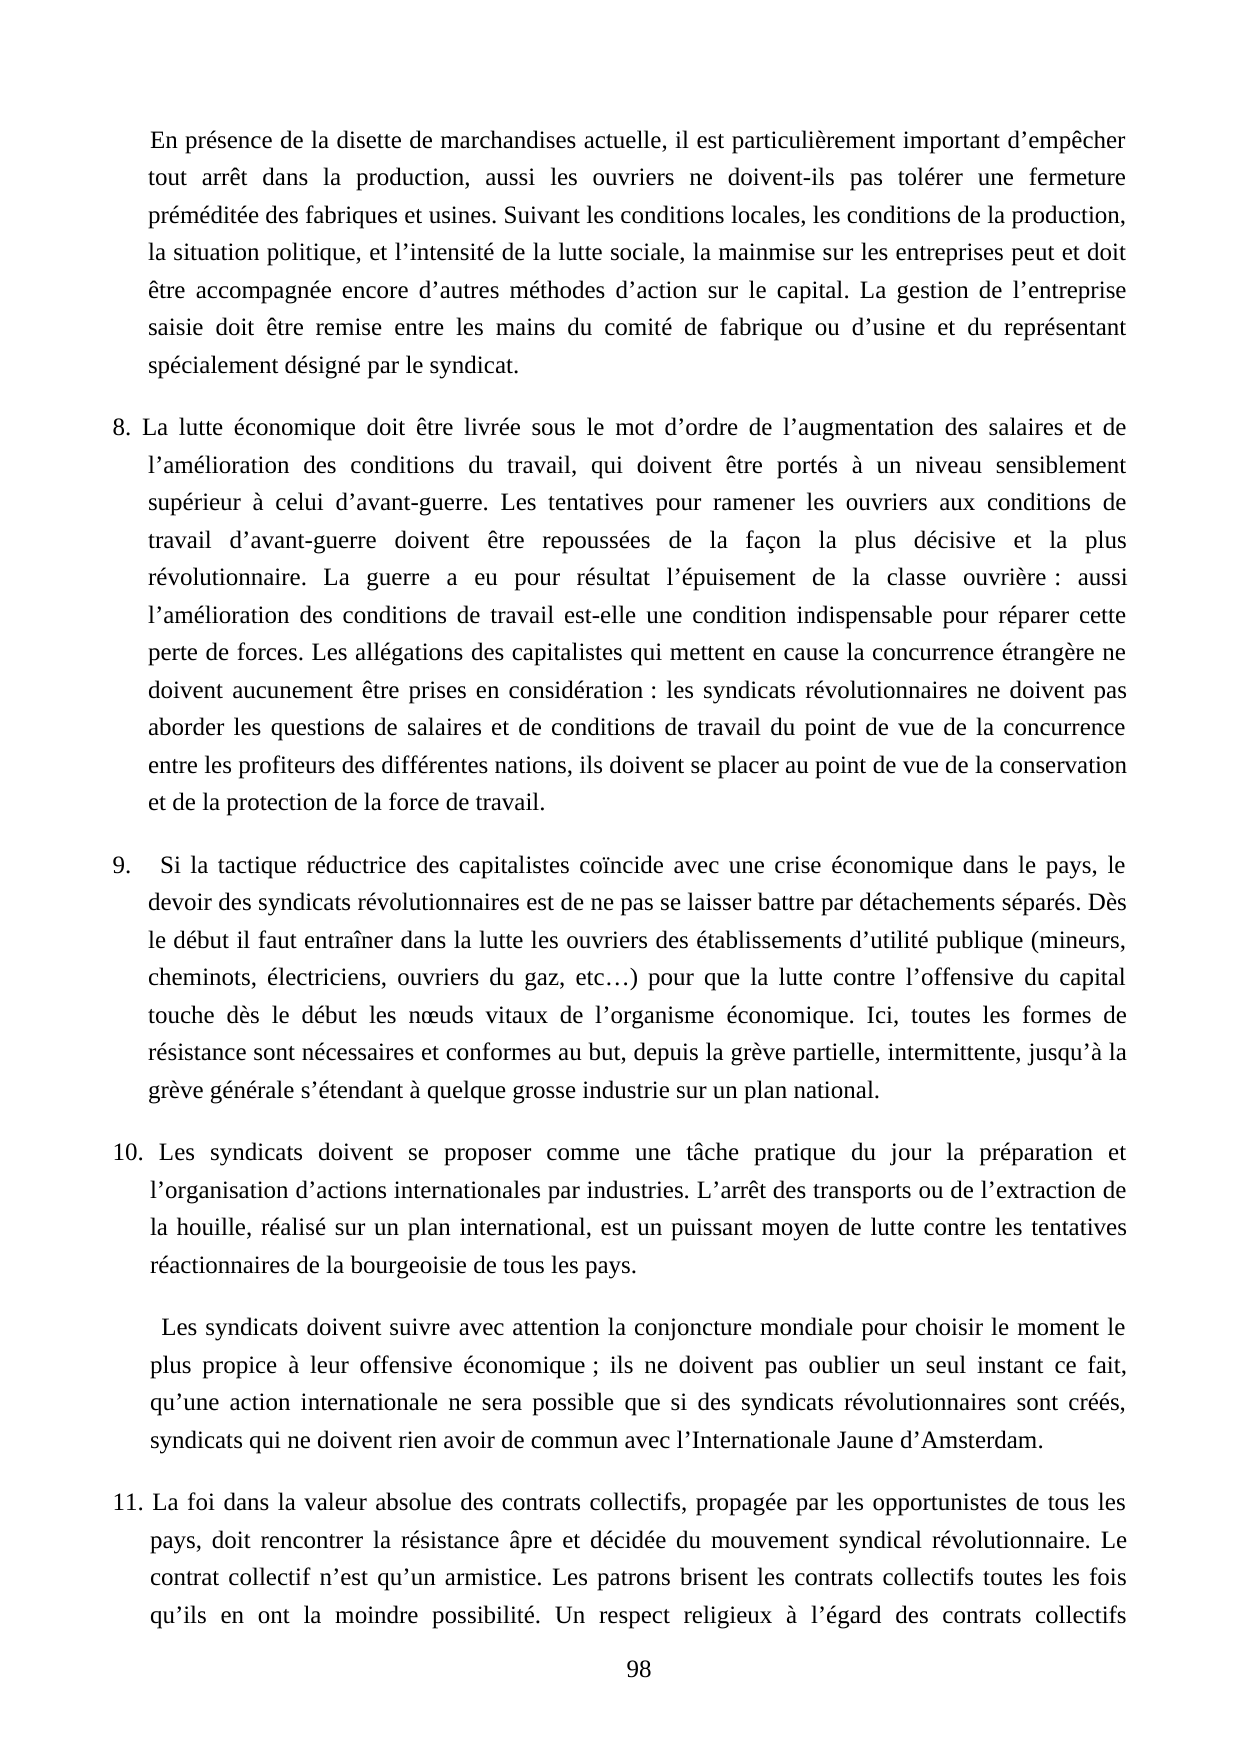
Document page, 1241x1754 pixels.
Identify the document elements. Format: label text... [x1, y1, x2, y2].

text Les syndicats doivent suivre avec attention la conjoncture mondiale pour choisir le moment le plus propice à leur offensive économique ; ils ne doivent pas oublier un seul instant ce fait, qu’une action internationale ne sera possible que si des syndicats révolutionnaires sont créés, syndicats qui ne doivent rien avoir de commun avec l’Internationale Jaune d’Amsterdam. [112, 1306, 1128, 1456]
text 8. La lutte économique doit être livrée sous le mot d’ordre de l’augmentation des salaires et de l’amélioration des conditions du travail, qui doivent être portés à un niveau sensiblement supérieur à celui d’avant-guerre. Les tentatives pour ramener les ouvriers aux conditions de travail d’avant-guerre doivent être repoussées de la façon la plus décisive et la plus révolutionnaire. La guerre a eu pour résultat l’épuisement de la classe ouvrière : aussi l’amélioration des conditions de travail est-elle une condition indispensable pour réparer cette perte de forces. Les allégations des capitalistes qui mettent en cause la concurrence étrangère ne doivent aucunement être prises en considération : les syndicats révolutionnaires ne doivent pas aborder les questions de salaires et de conditions de travail du point de vue de la concurrence entre les profiteurs des différentes nations, ils doivent se placer au point de vue de la conservation et de la protection de la force de travail. [112, 406, 1128, 818]
text En présence de la disette de marchandises actuelle, il est particulièrement important d’empêcher tout arrêt dans la production, aussi les ouvriers ne doivent-ils pas tolérer une fermeture préméditée des fabriques et usines. Suivant les conditions locales, les conditions de la production, la situation politique, et l’intensité de la lutte sociale, la mainmise sur les entreprises peut et doit être accompagnée encore d’autres méthodes d’action sur le capital. La gestion de l’entreprise saisie doit être remise entre les mains du comité de fabrique ou d’usine et du représentant spécialement désigné par le syndicat. [112, 118, 1128, 381]
text 11. La foi dans la valeur absolue des contrats collectifs, propagée par les opportunistes de tous les pays, doit rencontrer la résistance âpre et décidée du mouvement syndical révolutionnaire. Le contrat collectif n’est qu’un armistice. Les patrons brisent les contrats collectifs toutes les fois qu’ils en ont la moindre possibilité. Un respect religieux à l’égard des contrats collectifs [112, 1481, 1128, 1631]
text 10. Les syndicats doivent se proposer comme une tâche pratique du jour la préparation et l’organisation d’actions internationales par industries. L’arrêt des transports ou de l’extraction de la houille, réalisé sur un plan international, est un puissant moyen de lutte contre les tentatives réactionnaires de la bourgeoisie de tous les pays. [112, 1131, 1128, 1281]
text 9. Si la tactique réductrice des capitalistes coïncide avec une crise économique dans le pays, le devoir des syndicats révolutionnaires est de ne pas se laisser battre par détachements séparés. Dès le début il faut entraîner dans la lutte les ouvriers des établissements d’utilité publique (mineurs, cheminots, électriciens, ouvriers du gaz, etc…) pour que la lutte contre l’offensive du capital touche dès le début les nœuds vitaux de l’organisme économique. Ici, toutes les formes de résistance sont nécessaires et conformes au but, depuis la grève partielle, intermittente, jusqu’à la grève générale s’étendant à quelque grosse industrie sur un plan national. [112, 843, 1128, 1106]
